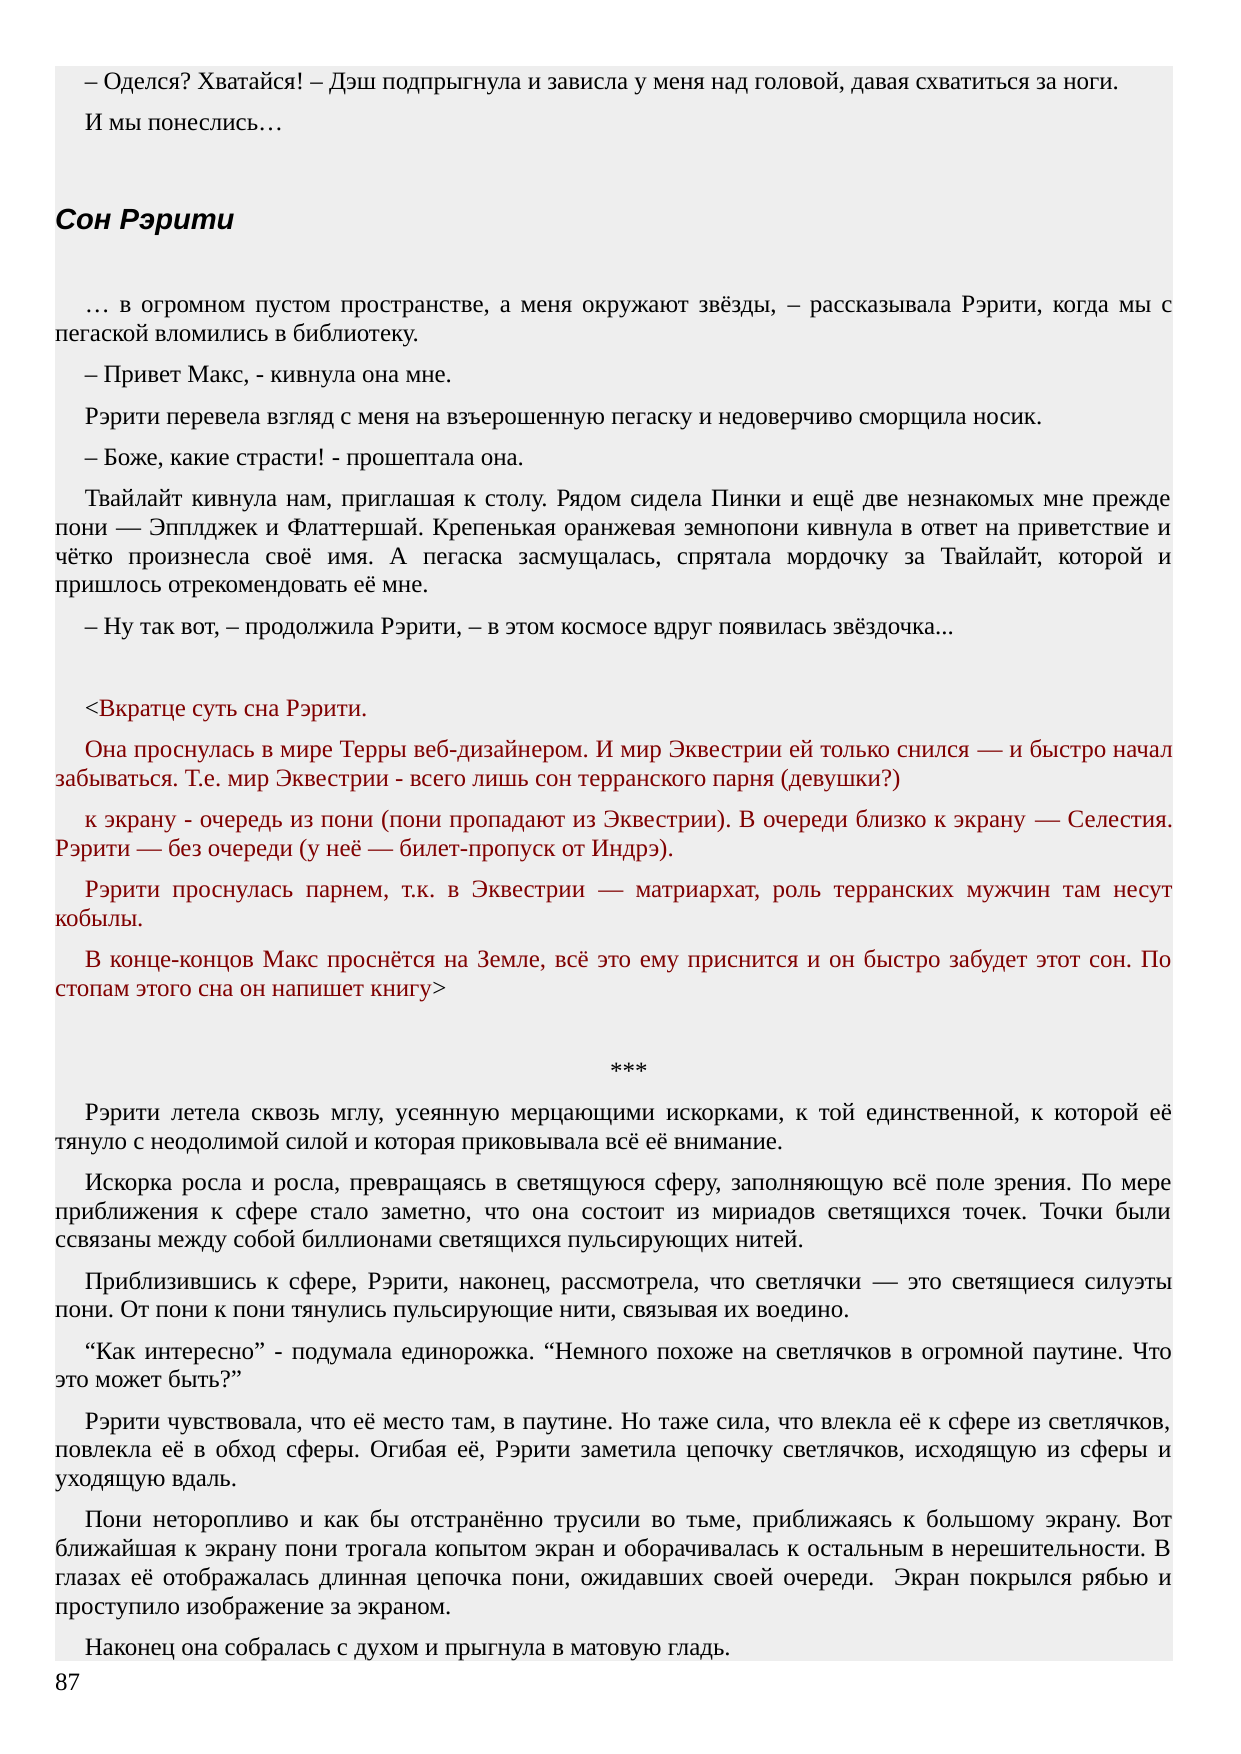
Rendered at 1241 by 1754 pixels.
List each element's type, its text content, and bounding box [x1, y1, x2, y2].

text Рэрити чувствовала, что её место там, в паутине. Но таже сила, что влекла её к сфере из светлячков, повлекла её в обход сферы. Огибая её, Рэрити заметила цепочку светлячков, исходящую из сферы и уходящую вдаль. [55, 1406, 1173, 1492]
text Твайлайт кивнула нам, приглашая к столу. Рядом сидела Пинки и ещё две незнакомых мне прежде пони — Эпплджек и Флаттершай. Крепенькая оранжевая земнопони кивнула в ответ на приветствие и чётко произнесла своё имя. А пегаска засмущалась, спрятала мордочку за Твайлайт, которой и пришлось отрекомендовать её мне. [55, 483, 1173, 598]
text – Ну так вот, – продолжила Рэрити, – в этом космосе вдруг появилась звёздочка... [55, 611, 1173, 639]
text Пони неторопливо и как бы отстранённо трусили во тьме, приближаясь к большому экрану. Вот ближайшая к экрану пони трогала копытом экран и оборачивалась к остальным в нерешительности. В глазах её отображалась длинная цепочка пони, ожидавших своей очереди. Экран покрылся рябью и проступило изображение за экраном. [55, 1504, 1173, 1619]
text В конце-концов Макс проснётся на Земле, всё это ему приснится и он быстро забудет этот сон. По стопам этого сна он напишет книгу> [55, 944, 1173, 1002]
text <Вкратце суть сна Рэрити. [55, 693, 1173, 722]
text Наконец она собралась с духом и прыгнула в матовую гладь. [55, 1632, 1173, 1661]
text – Привет Макс, - кивнула она мне. [55, 359, 1173, 388]
text Искорка росла и росла, превращаясь в светящуюся сферу, заполняющую всё поле зрения. По мере приближения к сфере стало заметно, что она состоит из мириадов светящихся точек. Точки были ссвязаны между собой биллионами светящихся пульсирующих нитей. [55, 1167, 1173, 1253]
text Рэрити летела сквозь мглу, усеянную мерцающими искорками, к той единственной, к которой её тянуло с неодолимой силой и которая приковывала всё её внимание. [55, 1097, 1173, 1154]
text *** [55, 1056, 1173, 1084]
text – Оделся? Хватайся! – Дэш подпрыгнула и зависла у меня над головой, давая схватиться за ноги. [55, 66, 1173, 95]
text “Как интересно” - подумала единорожка. “Немного похоже на светлячков в огромной паутине. Что это может быть?” [55, 1336, 1173, 1393]
text Она проснулась в мире Терры веб-дизайнером. И мир Эквестрии ей только снился — и быстро начал забываться. Т.е. мир Эквестрии - всего лишь сон терранского парня (девушки?) [55, 734, 1173, 792]
text – Боже, какие страсти! - прошептала она. [55, 442, 1173, 471]
text И мы понеслись… [55, 107, 1173, 136]
text Приблизившись к сфере, Рэрити, наконец, рассмотрела, что светлячки — это светящиеся силуэты пони. От пони к пони тянулись пульсирующие нити, связывая их воедино. [55, 1266, 1173, 1323]
text Рэрити перевела взгляд с меня на взъерошенную пегаску и недоверчиво сморщила носик. [55, 401, 1173, 429]
text Рэрити проснулась парнем, т.к. в Эквестрии — матриархат, роль терранских мужчин там несут кобылы. [55, 874, 1173, 932]
subtitle Сон Рэрити [55, 202, 1173, 236]
text к экрану - очередь из пони (пони пропадают из Эквестрии). В очереди близко к экрану — Селестия. Рэрити — без очереди (у неё — билет-пропуск от Индрэ). [55, 804, 1173, 862]
text … в огромном пустом пространстве, а меня окружают звёзды, – рассказывала Рэрити, когда мы с пегаской вломились в библиотеку. [55, 289, 1173, 347]
